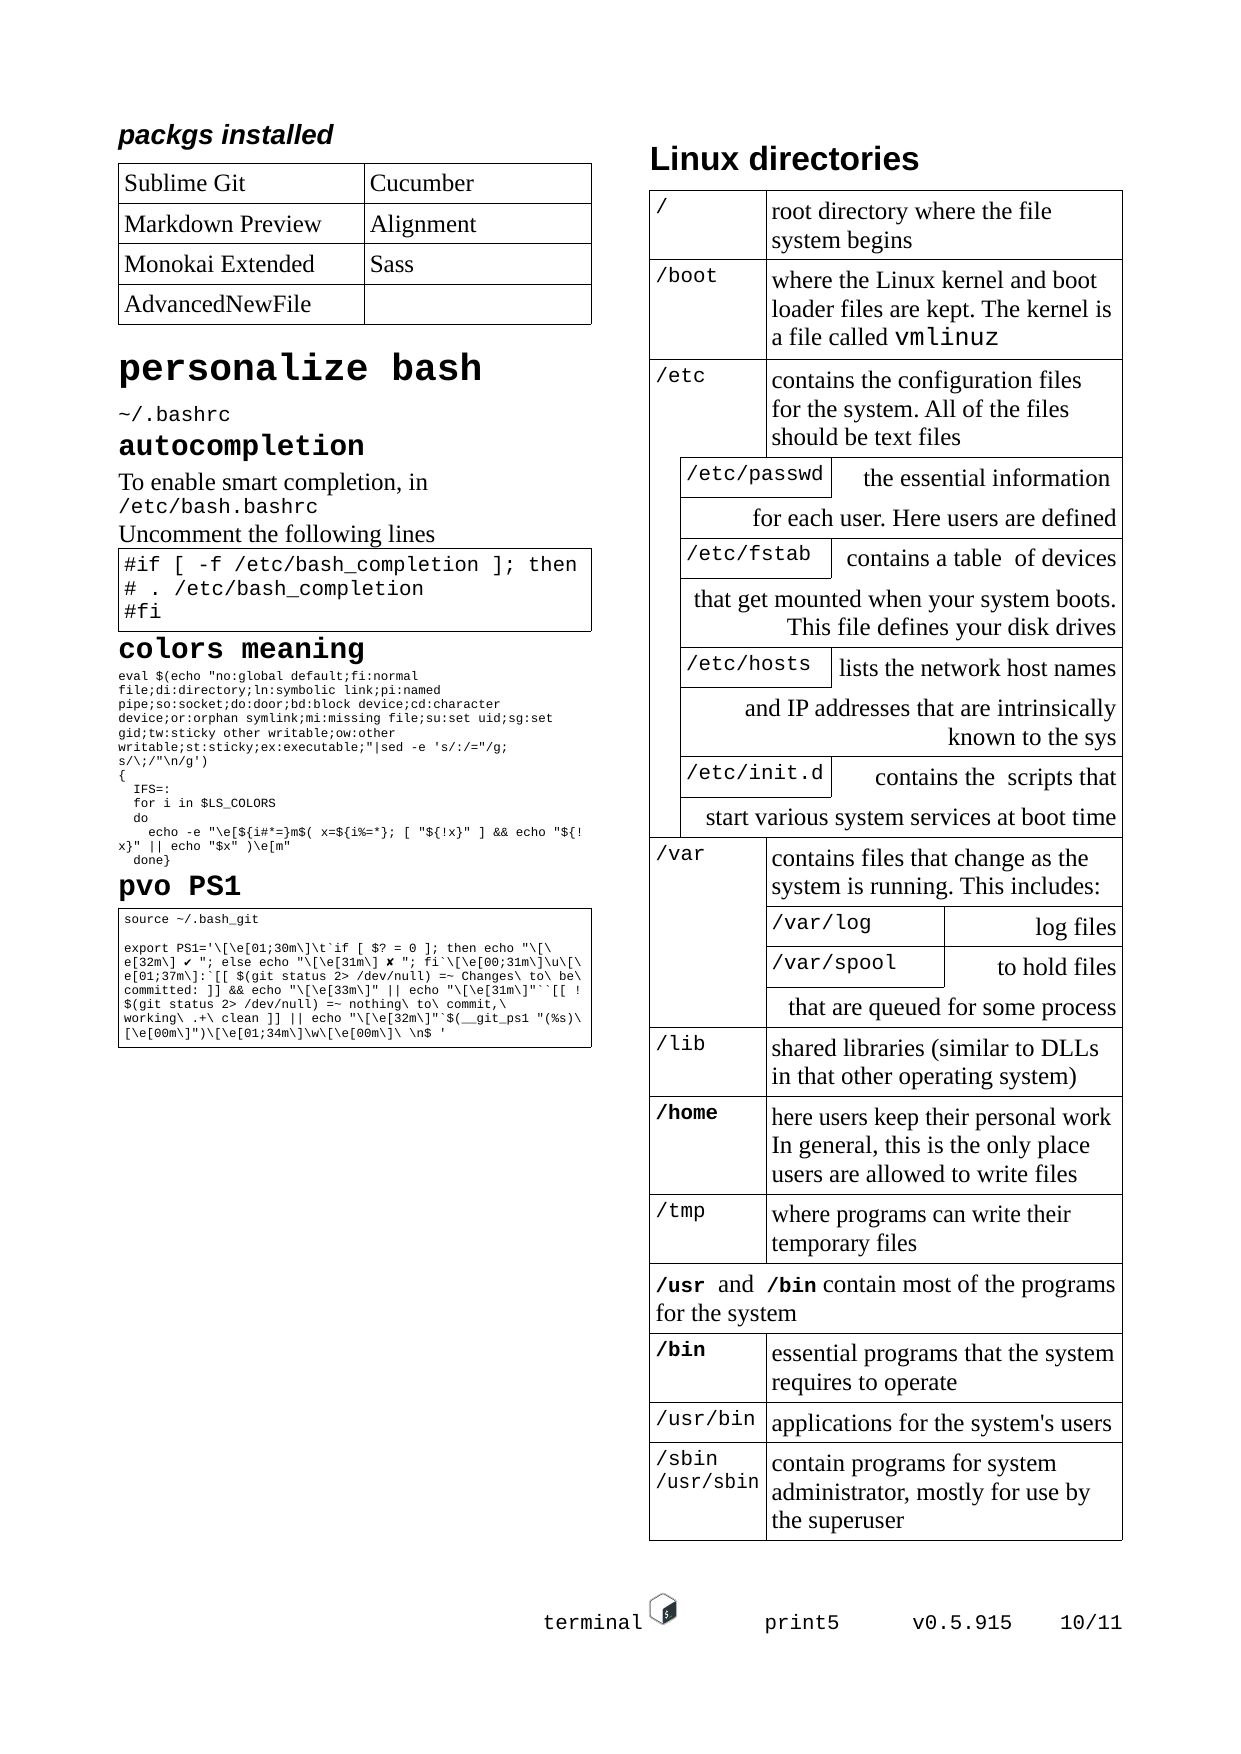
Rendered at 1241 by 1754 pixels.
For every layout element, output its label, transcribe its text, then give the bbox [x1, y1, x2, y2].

table_cell /bin [650, 1334, 766, 1402]
subtitle packgs installed [118, 118, 591, 150]
text ~/.bashrc [118, 404, 591, 428]
text echo -e "\e[${i#*=}m$( x=${i%=*}; [ "${!x}" ] && echo "${!x}" || echo "$x" )\e[m" [118, 826, 591, 854]
table_cell Alignment [365, 204, 591, 243]
table_cell for each user. Here users are defined [681, 497, 1122, 537]
table_cell log files [945, 907, 1122, 946]
table_header source ~/.bash_git export PS1='\[\e[01;30m\]\t`if [ $? = 0 ]; then echo "\[\e[32m\] ✔ "; else echo "\[\e[31m\] ✘ "; fi`\[\e[00;31m\]\u\[\e[01;37m\]:`[[ $(git status 2> /dev/null) =~ Changes\ to\ be\ committed: ]] && echo "\[\e[33m\]" || echo "\[\e[31m\]"``[[ ! $(git status 2> /dev/null) =~ nothing\ to\ commit,\ working\ .+\ clean ]] || echo "\[\e[32m\]"`$(__git_ps1 "(%s)\[\e[00m\]")\[\e[01;34m\]\w\[\e[00m\]\ \n$ ' [119, 909, 591, 1047]
subtitle colors meaning [118, 634, 591, 667]
table_cell Sass [365, 244, 591, 283]
table_cell contains a table of devices [832, 539, 1122, 578]
picture [642, 1588, 684, 1630]
table_cell /var [650, 838, 766, 1027]
table_cell [365, 285, 591, 324]
table_cell where the Linux kernel and boot loader files are kept. The kernel is a file called vmlinuz [767, 260, 1122, 359]
table_cell /etc [650, 360, 766, 457]
table_header root directory where the file system begins [767, 191, 1122, 259]
text do [118, 812, 591, 826]
table_cell start various system services at boot time [681, 797, 1122, 837]
subtitle autocompletion [118, 431, 591, 464]
table_cell /etc/hosts [681, 648, 831, 687]
table_cell Monokai Extended [119, 244, 364, 283]
subtitle pvo PS1 [118, 871, 591, 904]
table_cell /var/log [767, 907, 944, 946]
table_header #if [ -f /etc/bash_completion ]; then # . /etc/bash_completion #fi [119, 549, 591, 631]
table_cell /etc/fstab [681, 539, 831, 578]
text Uncomment the following lines [118, 519, 591, 548]
table_cell /home [650, 1097, 766, 1194]
table_cell where programs can write their temporary files [767, 1195, 1122, 1263]
table_cell /tmp [650, 1195, 766, 1263]
table_cell contains the configuration files for the system. All of the files should be text files [767, 360, 1122, 457]
table_cell contains files that change as the system is running. This includes: [767, 838, 1122, 906]
text for i in $LS_COLORS [118, 797, 591, 812]
subtitle personalize bash [118, 349, 591, 392]
table_cell AdvancedNewFile [119, 285, 364, 324]
text done} [118, 854, 591, 868]
table_cell /boot [650, 260, 766, 359]
table_cell /sbin /usr/sbin [650, 1443, 766, 1540]
text To enable smart completion, in [118, 467, 591, 496]
table_cell Markdown Preview [119, 204, 364, 243]
table_cell and IP addresses that are intrinsically known to the sys [681, 687, 1122, 756]
table_cell contain programs for system administrator, mostly for use by the superuser [767, 1443, 1122, 1540]
text IFS=: [118, 783, 591, 797]
subtitle Linux directories [649, 139, 1122, 178]
text /etc/bash.bashrc [118, 496, 591, 519]
text { [118, 769, 591, 783]
table_header Cucumber [365, 164, 591, 203]
table_cell applications for the system's users [767, 1403, 1122, 1442]
table_cell contains the scripts that [832, 757, 1122, 797]
table_cell /etc/init.d [681, 757, 831, 797]
table_cell [650, 457, 680, 837]
table_cell here users keep their personal work In general, this is the only place users are allowed to write files [767, 1097, 1122, 1194]
table_cell to hold files [945, 947, 1122, 987]
table_cell essential programs that the system requires to operate [767, 1334, 1122, 1402]
table_cell /usr/bin [650, 1403, 766, 1442]
table_cell that are queued for some process [767, 987, 1122, 1027]
table_cell shared libraries (similar to DLLs in that other operating system) [767, 1028, 1122, 1096]
table_cell the essential information [832, 458, 1122, 497]
table_cell lists the network host names [832, 648, 1122, 687]
table_cell /etc/passwd [681, 458, 831, 497]
text eval $(echo "no:global default;fi:normal file;di:directory;ln:symbolic link;pi:named pipe;so:socket;do:door;bd:block device;cd:character device;or:orphan symlink;mi:missing file;su:set uid;sg:set gid;tw:sticky other writable;ow:other writable;st:sticky;ex:executable;"|sed -e 's/:/="/g; s/\;/"\n/g') [118, 670, 591, 769]
table_cell that get mounted when your system boots. This file defines your disk drives [681, 578, 1122, 647]
table_cell /lib [650, 1028, 766, 1096]
table_cell /usr and /bin contain most of the programs for the system [650, 1264, 1122, 1333]
table_cell /var/spool [767, 947, 944, 987]
table_header / [650, 191, 766, 259]
table_header Sublime Git [119, 164, 364, 203]
